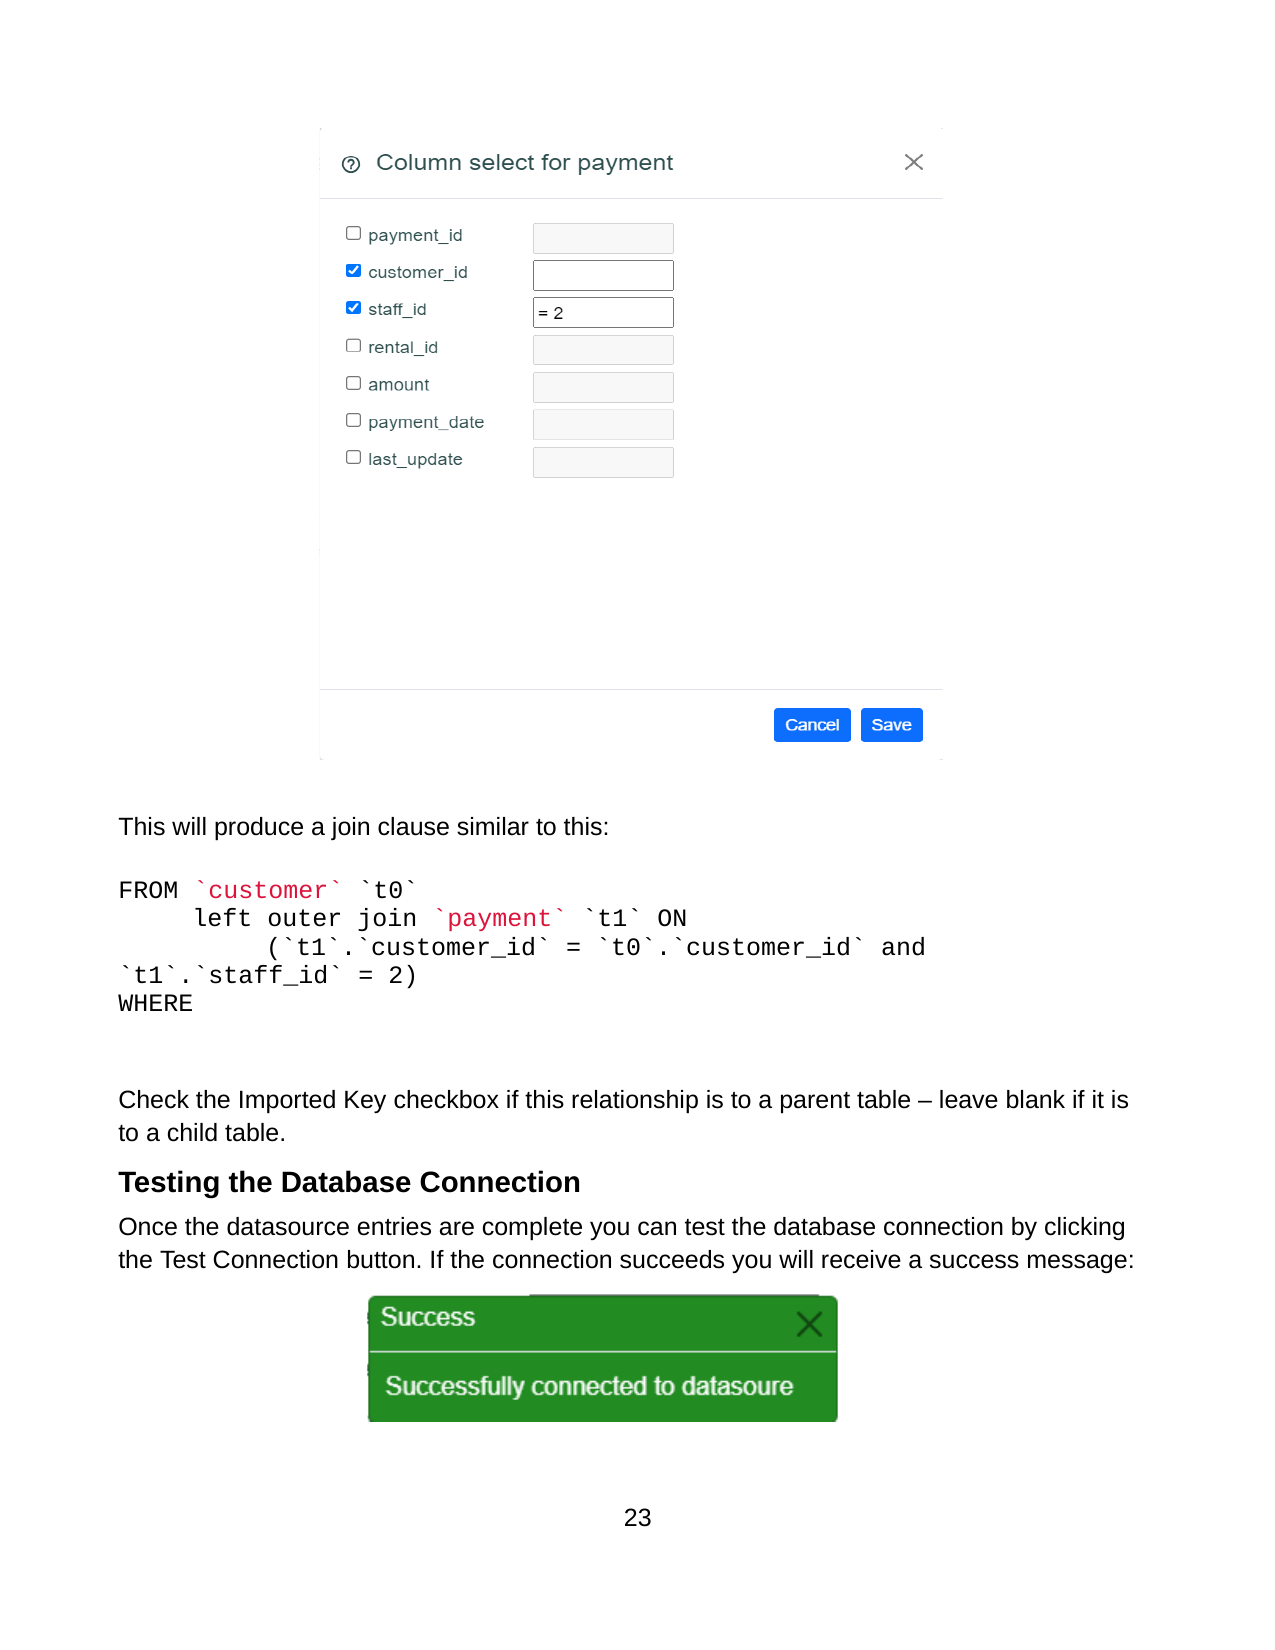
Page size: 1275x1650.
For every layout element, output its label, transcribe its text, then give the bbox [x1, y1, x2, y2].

text This will produce a join clause similar to this: [118, 812, 1157, 840]
text left outer join `payment` `t1` ON [118, 906, 1157, 934]
text (`t1`.`customer_id` = `t0`.`customer_id` and `t1`.`staff_id` = 2) [118, 934, 1157, 991]
picture [367, 1293, 838, 1422]
picture [319, 128, 943, 760]
text Once the datasource entries are complete you can test the database connection by clicking the Test Connection button. If the connection succeeds you will receive a success message: [118, 1212, 1157, 1273]
subtitle Testing the Database Connection [118, 1165, 1157, 1199]
text Check the Imported Key checkbox if this relationship is to a parent table – leave blank if it is to a child table. [118, 1085, 1157, 1147]
text WHERE [118, 991, 1157, 1019]
text FROM `customer` `t0` [118, 878, 1157, 906]
